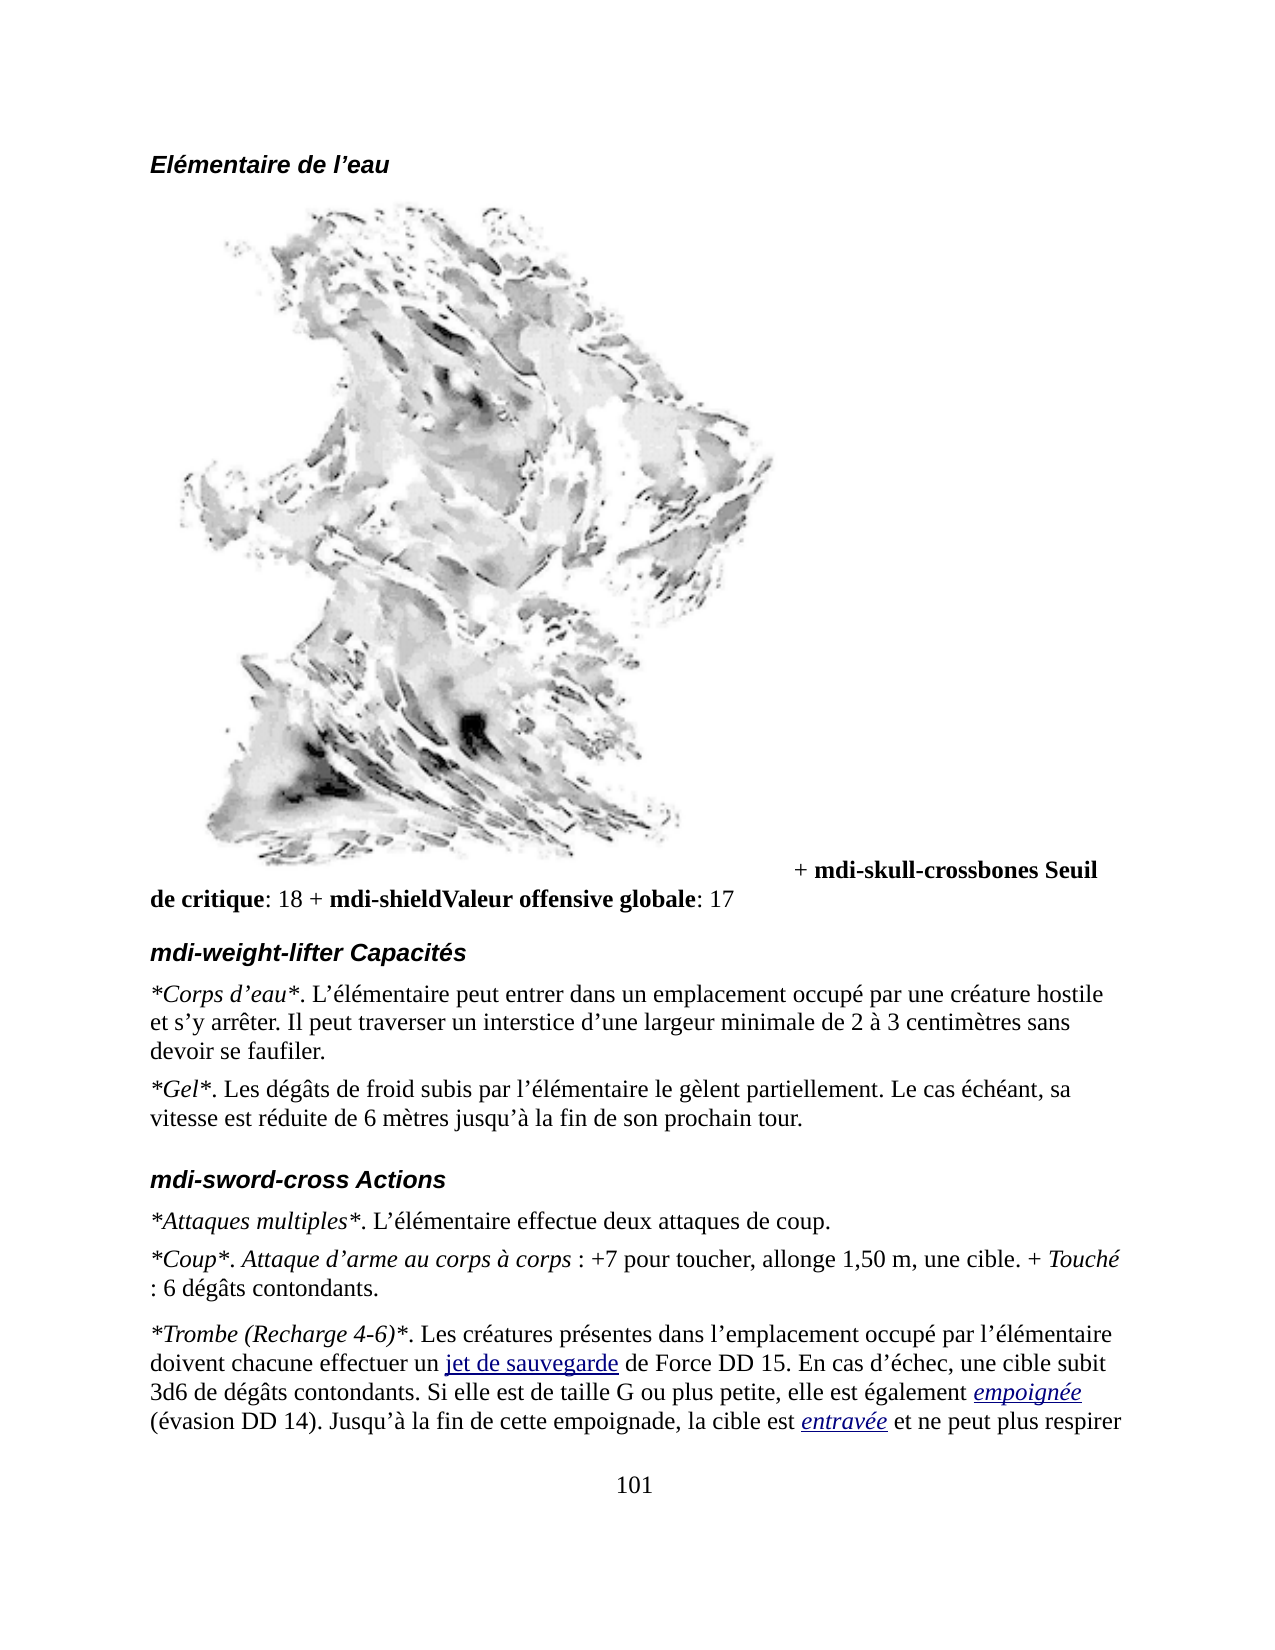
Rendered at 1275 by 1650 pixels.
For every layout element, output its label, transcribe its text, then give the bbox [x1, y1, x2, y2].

subtitle mdi-sword-cross Actions [150, 1165, 1125, 1194]
picture [162, 191, 788, 879]
text + mdi-skull-crossbones Seuil de critique: 18 + mdi-shieldValeur offensive globale: 17 [150, 879, 1125, 913]
text *Attaques multiples*. L’élémentaire effectue deux attaques de coup. [150, 1206, 1125, 1235]
subtitle mdi-weight-lifter Capacités [150, 938, 1125, 966]
subtitle Elémentaire de l’eau [150, 150, 1125, 178]
text *Coup*. Attaque d’arme au corps à corps : +7 pour toucher, allonge 1,50 m, une cible. + Touché : 6 dégâts contondants. [150, 1244, 1125, 1302]
text *Corps d’eau*. L’élémentaire peut entrer dans un emplacement occupé par une créature hostile et s’y arrêter. Il peut traverser un interstice d’une largeur minimale de 2 à 3 centimètres sans devoir se faufiler. [150, 979, 1125, 1065]
text *Gel*. Les dégâts de froid subis par l’élémentaire le gèlent partiellement. Le cas échéant, sa vitesse est réduite de 6 mètres jusqu’à la fin de son prochain tour. [150, 1074, 1125, 1131]
text *Trombe (Recharge 4-6)*. Les créatures présentes dans l’emplacement occupé par l’élémentaire doivent chacune effectuer un jet de sauvegarde de Force DD 15. En cas d’échec, une cible subit 3d6 de dégâts contondants. Si elle est de taille G ou plus petite, elle est également empoignée (évasion DD 14). Jusqu’à la fin de cette empoignade, la cible est entravée et ne peut plus respirer [150, 1319, 1125, 1434]
